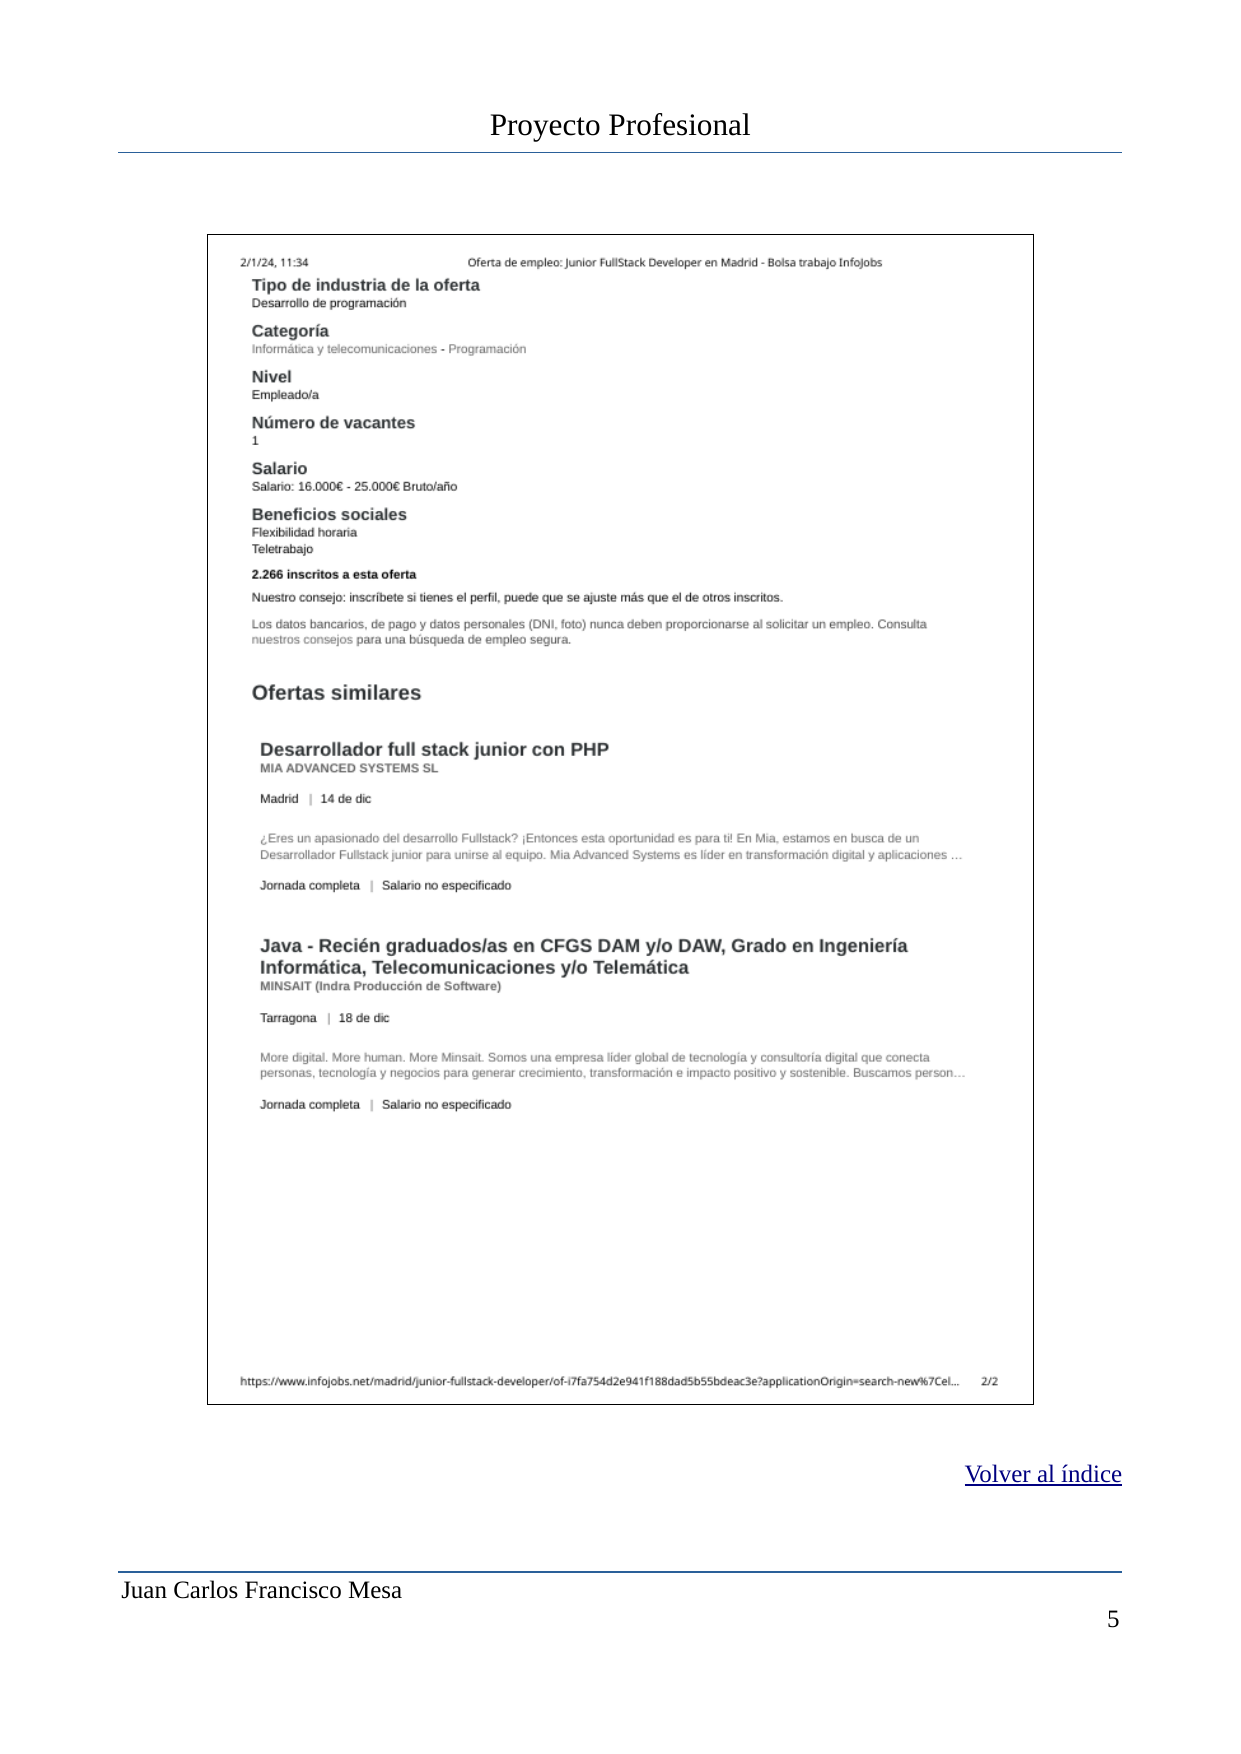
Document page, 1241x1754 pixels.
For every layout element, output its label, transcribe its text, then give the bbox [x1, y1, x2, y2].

text Volver al índice [118, 1459, 1122, 1488]
picture [209, 236, 1031, 1402]
